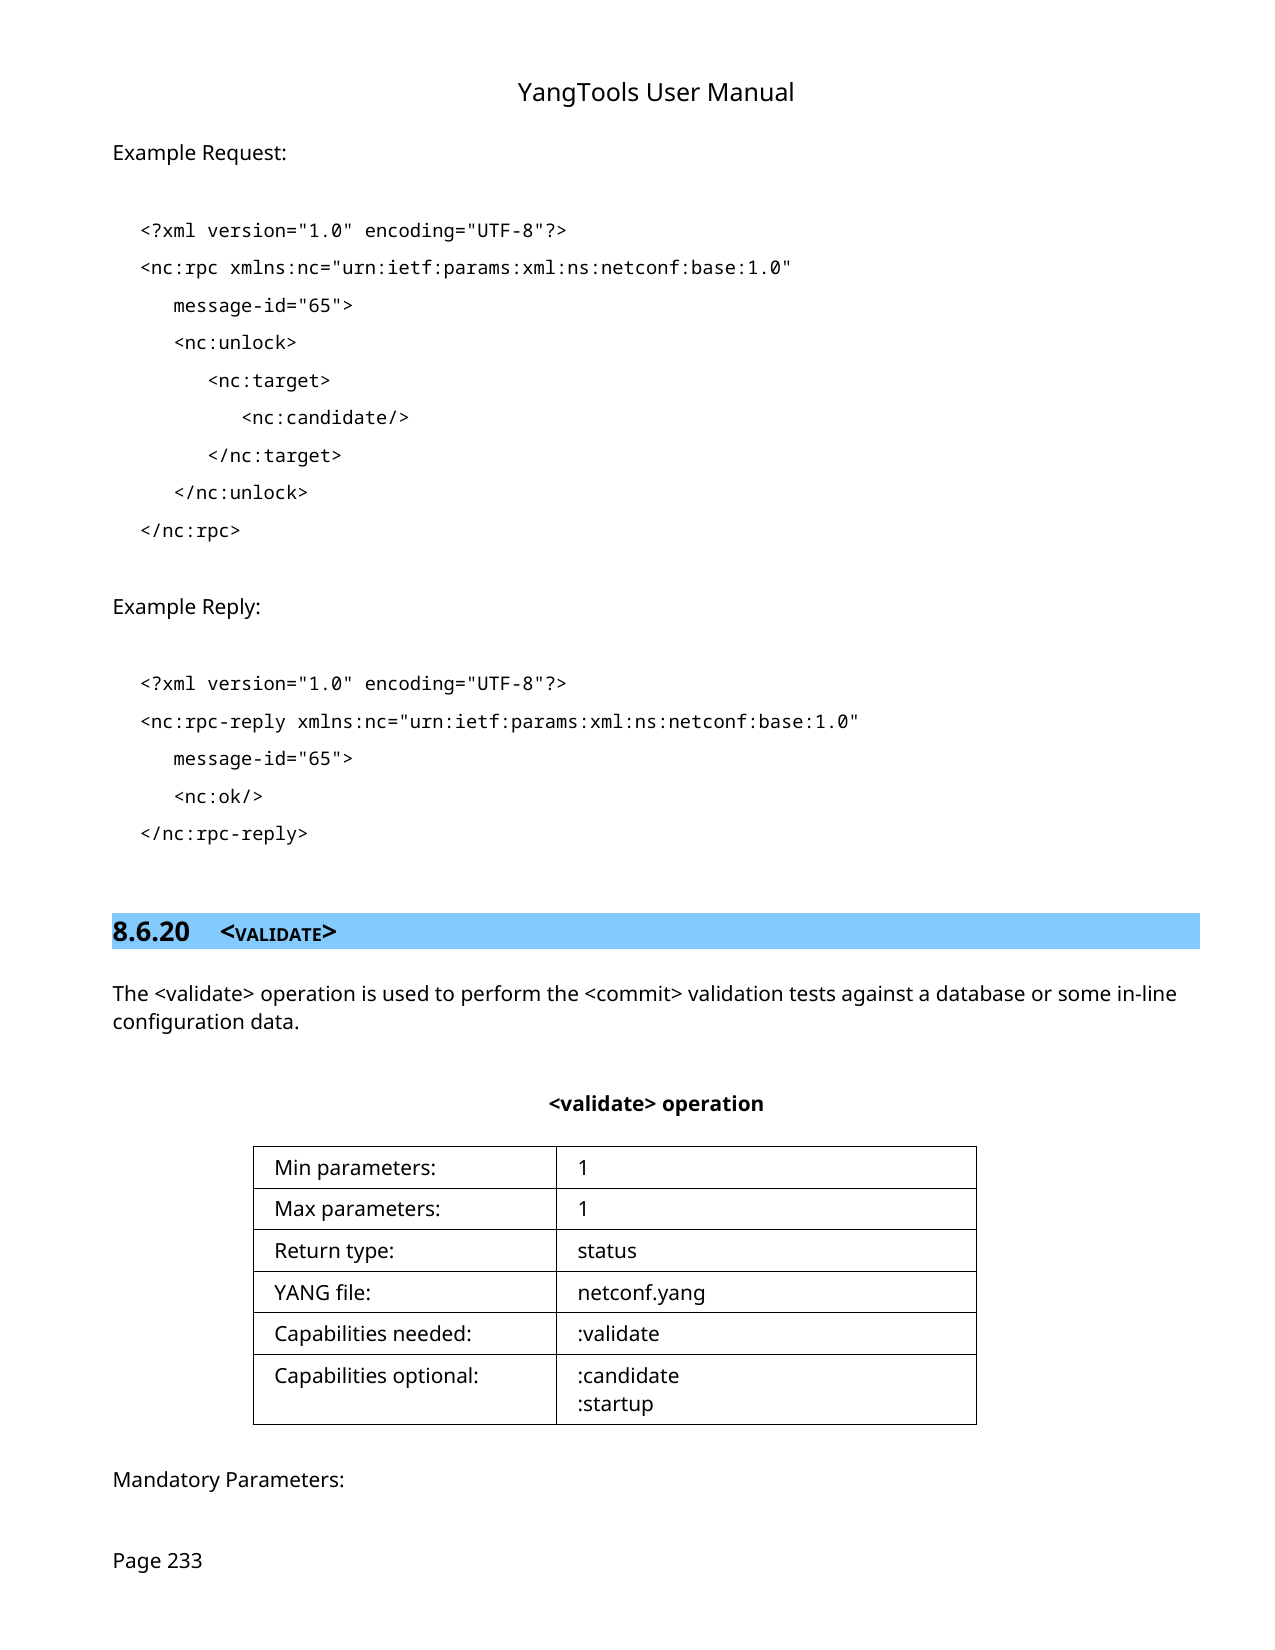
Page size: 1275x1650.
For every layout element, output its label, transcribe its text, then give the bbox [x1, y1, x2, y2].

text </nc:target> [139, 442, 1200, 467]
table_cell status [557, 1230, 976, 1271]
text </nc:unlock> [139, 479, 1200, 505]
text </nc:rpc-reply> [139, 820, 1200, 846]
table_cell Return type: [254, 1230, 556, 1271]
text Example Request: [112, 138, 1200, 167]
text <nc:unlock> [139, 329, 1200, 355]
text Example Reply: [112, 592, 1200, 620]
text <nc:rpc xmlns:nc="urn:ietf:params:xml:ns:netconf:base:1.0" [139, 254, 1200, 280]
text <?xml version="1.0" encoding="UTF-8"?> [139, 670, 1200, 696]
table_cell Capabilities needed: [254, 1313, 556, 1354]
table_cell :validate [557, 1313, 976, 1354]
text message-id="65"> [139, 292, 1200, 317]
text <nc:ok/> [139, 783, 1200, 808]
text <nc:rpc-reply xmlns:nc="urn:ietf:params:xml:ns:netconf:base:1.0" [139, 708, 1200, 733]
text <nc:candidate/> [139, 404, 1200, 430]
table_cell 1 [557, 1189, 976, 1229]
table_cell YANG file: [254, 1272, 556, 1312]
text <nc:target> [139, 367, 1200, 392]
text message-id="65"> [139, 745, 1200, 771]
text </nc:rpc> [139, 517, 1200, 542]
text Mandatory Parameters: [112, 1466, 1200, 1494]
table_header Min parameters: [254, 1147, 556, 1187]
table_cell Max parameters: [254, 1189, 556, 1229]
subtitle <validate> [112, 913, 1200, 949]
table_cell netconf.yang [557, 1272, 976, 1312]
text The <validate> operation is used to perform the <commit> validation tests against a database or some in-line configuration data. [112, 979, 1200, 1036]
subtitle <validate> operation [127, 1089, 1185, 1117]
table_cell :candidate :startup [557, 1355, 976, 1424]
table_header 1 [557, 1147, 976, 1187]
table_cell Capabilities optional: [254, 1355, 556, 1424]
text <?xml version="1.0" encoding="UTF-8"?> [139, 217, 1200, 242]
